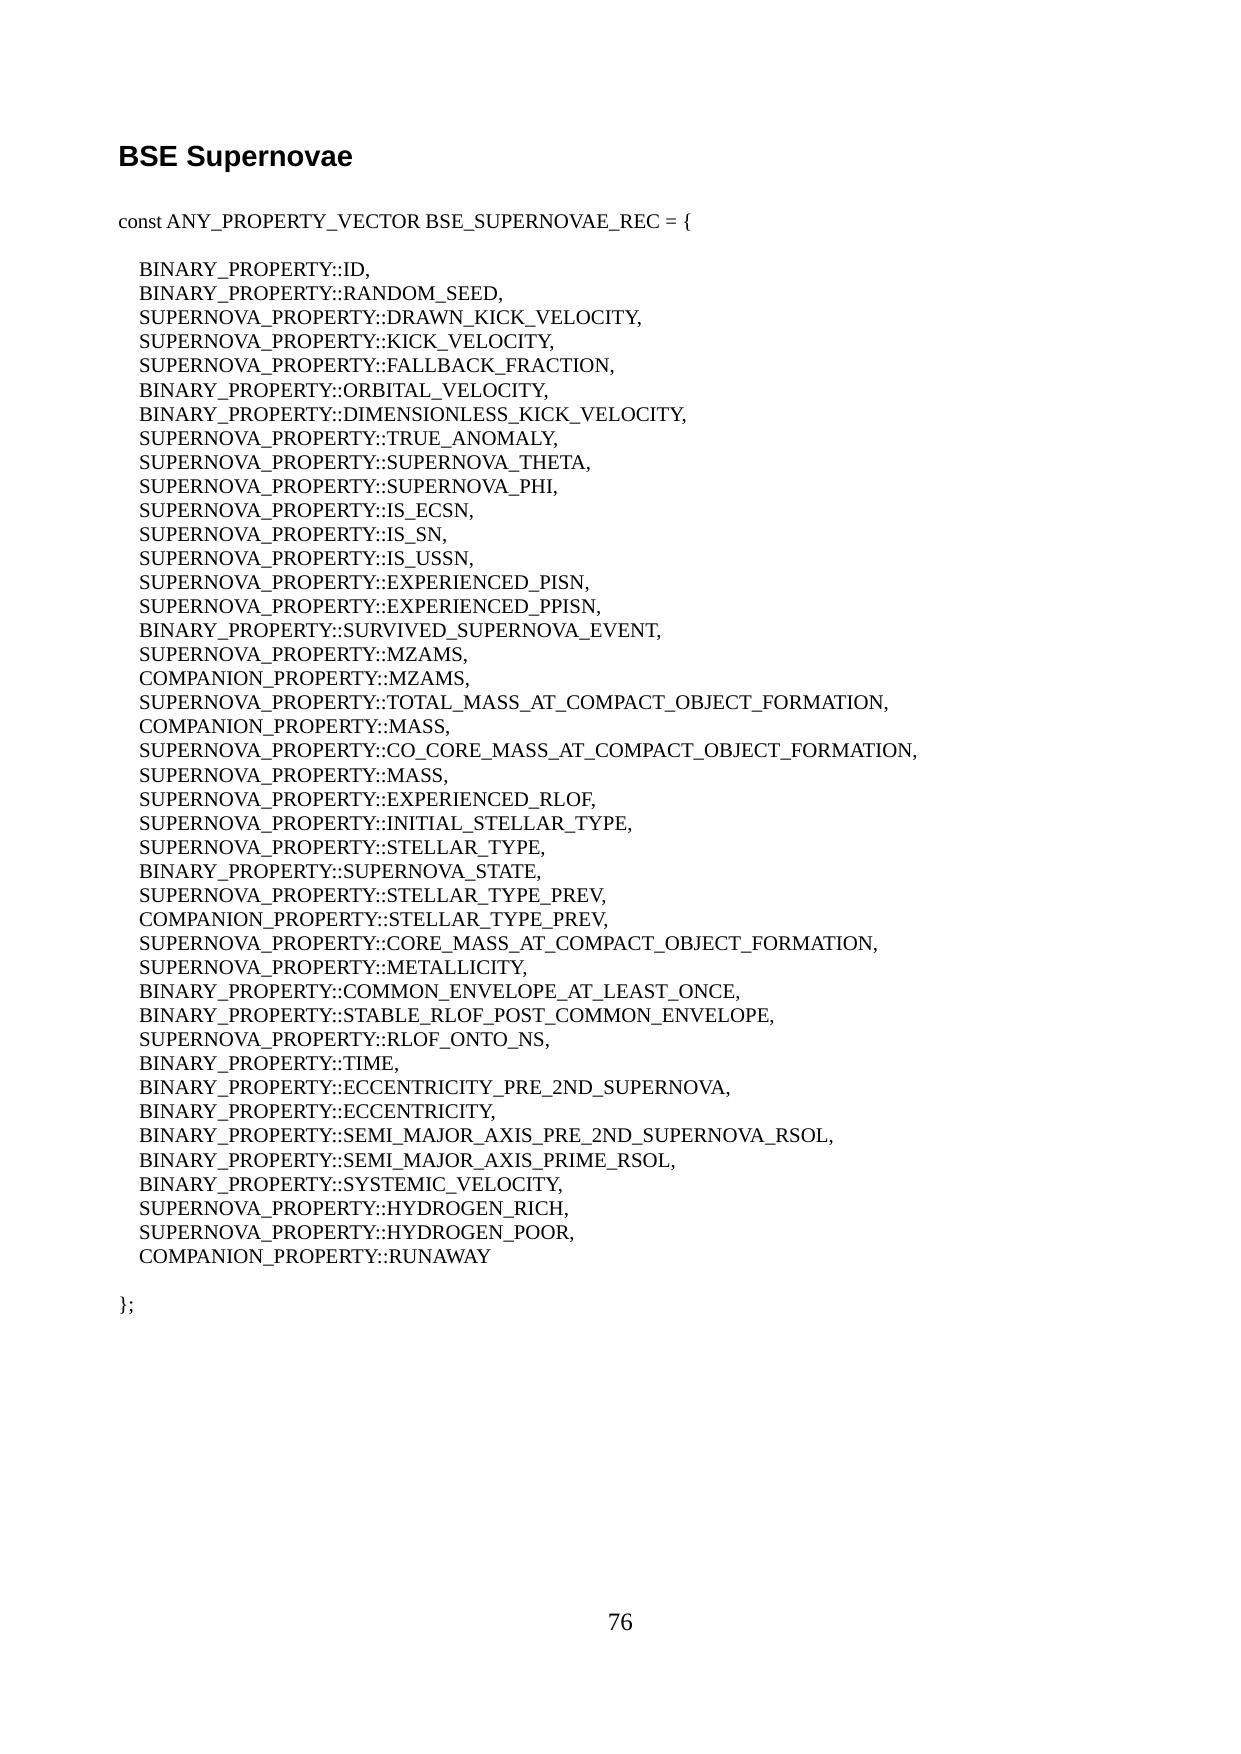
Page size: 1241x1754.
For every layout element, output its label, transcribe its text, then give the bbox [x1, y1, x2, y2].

text SUPERNOVA_PROPERTY::EXPERIENCED_RLOF, [118, 787, 1122, 811]
text SUPERNOVA_PROPERTY::SUPERNOVA_PHI, [118, 474, 1122, 498]
text BINARY_PROPERTY::STABLE_RLOF_POST_COMMON_ENVELOPE, [118, 1003, 1122, 1027]
text SUPERNOVA_PROPERTY::INITIAL_STELLAR_TYPE, [118, 811, 1122, 835]
text BINARY_PROPERTY::ECCENTRICITY_PRE_2ND_SUPERNOVA, [118, 1075, 1122, 1099]
text BINARY_PROPERTY::SEMI_MAJOR_AXIS_PRIME_RSOL, [118, 1147, 1122, 1172]
text BINARY_PROPERTY::RANDOM_SEED, [118, 281, 1122, 305]
text SUPERNOVA_PROPERTY::CORE_MASS_AT_COMPACT_OBJECT_FORMATION, [118, 931, 1122, 955]
subtitle BSE Supernovae [118, 139, 1122, 172]
text BINARY_PROPERTY::ECCENTRICITY, [118, 1099, 1122, 1123]
text SUPERNOVA_PROPERTY::HYDROGEN_POOR, [118, 1220, 1122, 1244]
text BINARY_PROPERTY::TIME, [118, 1051, 1122, 1075]
text SUPERNOVA_PROPERTY::TOTAL_MASS_AT_COMPACT_OBJECT_FORMATION, [118, 690, 1122, 714]
text BINARY_PROPERTY::SEMI_MAJOR_AXIS_PRE_2ND_SUPERNOVA_RSOL, [118, 1123, 1122, 1147]
text COMPANION_PROPERTY::RUNAWAY [118, 1244, 1122, 1268]
text BINARY_PROPERTY::SURVIVED_SUPERNOVA_EVENT, [118, 618, 1122, 642]
text SUPERNOVA_PROPERTY::FALLBACK_FRACTION, [118, 353, 1122, 377]
text SUPERNOVA_PROPERTY::IS_USSN, [118, 546, 1122, 570]
text COMPANION_PROPERTY::STELLAR_TYPE_PREV, [118, 907, 1122, 931]
text SUPERNOVA_PROPERTY::RLOF_ONTO_NS, [118, 1027, 1122, 1051]
text }; [118, 1292, 1122, 1316]
text BINARY_PROPERTY::ORBITAL_VELOCITY, [118, 377, 1122, 402]
text SUPERNOVA_PROPERTY::STELLAR_TYPE_PREV, [118, 883, 1122, 907]
text BINARY_PROPERTY::COMMON_ENVELOPE_AT_LEAST_ONCE, [118, 979, 1122, 1003]
text SUPERNOVA_PROPERTY::METALLICITY, [118, 955, 1122, 979]
text SUPERNOVA_PROPERTY::EXPERIENCED_PISN, [118, 570, 1122, 594]
text SUPERNOVA_PROPERTY::TRUE_ANOMALY, [118, 426, 1122, 450]
text SUPERNOVA_PROPERTY::SUPERNOVA_THETA, [118, 450, 1122, 474]
text SUPERNOVA_PROPERTY::EXPERIENCED_PPISN, [118, 594, 1122, 618]
text SUPERNOVA_PROPERTY::IS_ECSN, [118, 498, 1122, 522]
text SUPERNOVA_PROPERTY::STELLAR_TYPE, [118, 835, 1122, 859]
text BINARY_PROPERTY::SYSTEMIC_VELOCITY, [118, 1172, 1122, 1196]
text SUPERNOVA_PROPERTY::KICK_VELOCITY, [118, 329, 1122, 353]
text SUPERNOVA_PROPERTY::IS_SN, [118, 522, 1122, 546]
text BINARY_PROPERTY::SUPERNOVA_STATE, [118, 859, 1122, 883]
text SUPERNOVA_PROPERTY::MASS, [118, 762, 1122, 787]
text COMPANION_PROPERTY::MASS, [118, 714, 1122, 738]
text const ANY_PROPERTY_VECTOR BSE_SUPERNOVAE_REC = { [118, 209, 1122, 233]
text BINARY_PROPERTY::ID, [118, 257, 1122, 281]
text COMPANION_PROPERTY::MZAMS, [118, 666, 1122, 690]
text SUPERNOVA_PROPERTY::DRAWN_KICK_VELOCITY, [118, 305, 1122, 329]
text BINARY_PROPERTY::DIMENSIONLESS_KICK_VELOCITY, [118, 402, 1122, 426]
text SUPERNOVA_PROPERTY::MZAMS, [118, 642, 1122, 666]
text SUPERNOVA_PROPERTY::HYDROGEN_RICH, [118, 1196, 1122, 1220]
text SUPERNOVA_PROPERTY::CO_CORE_MASS_AT_COMPACT_OBJECT_FORMATION, [118, 738, 1122, 762]
